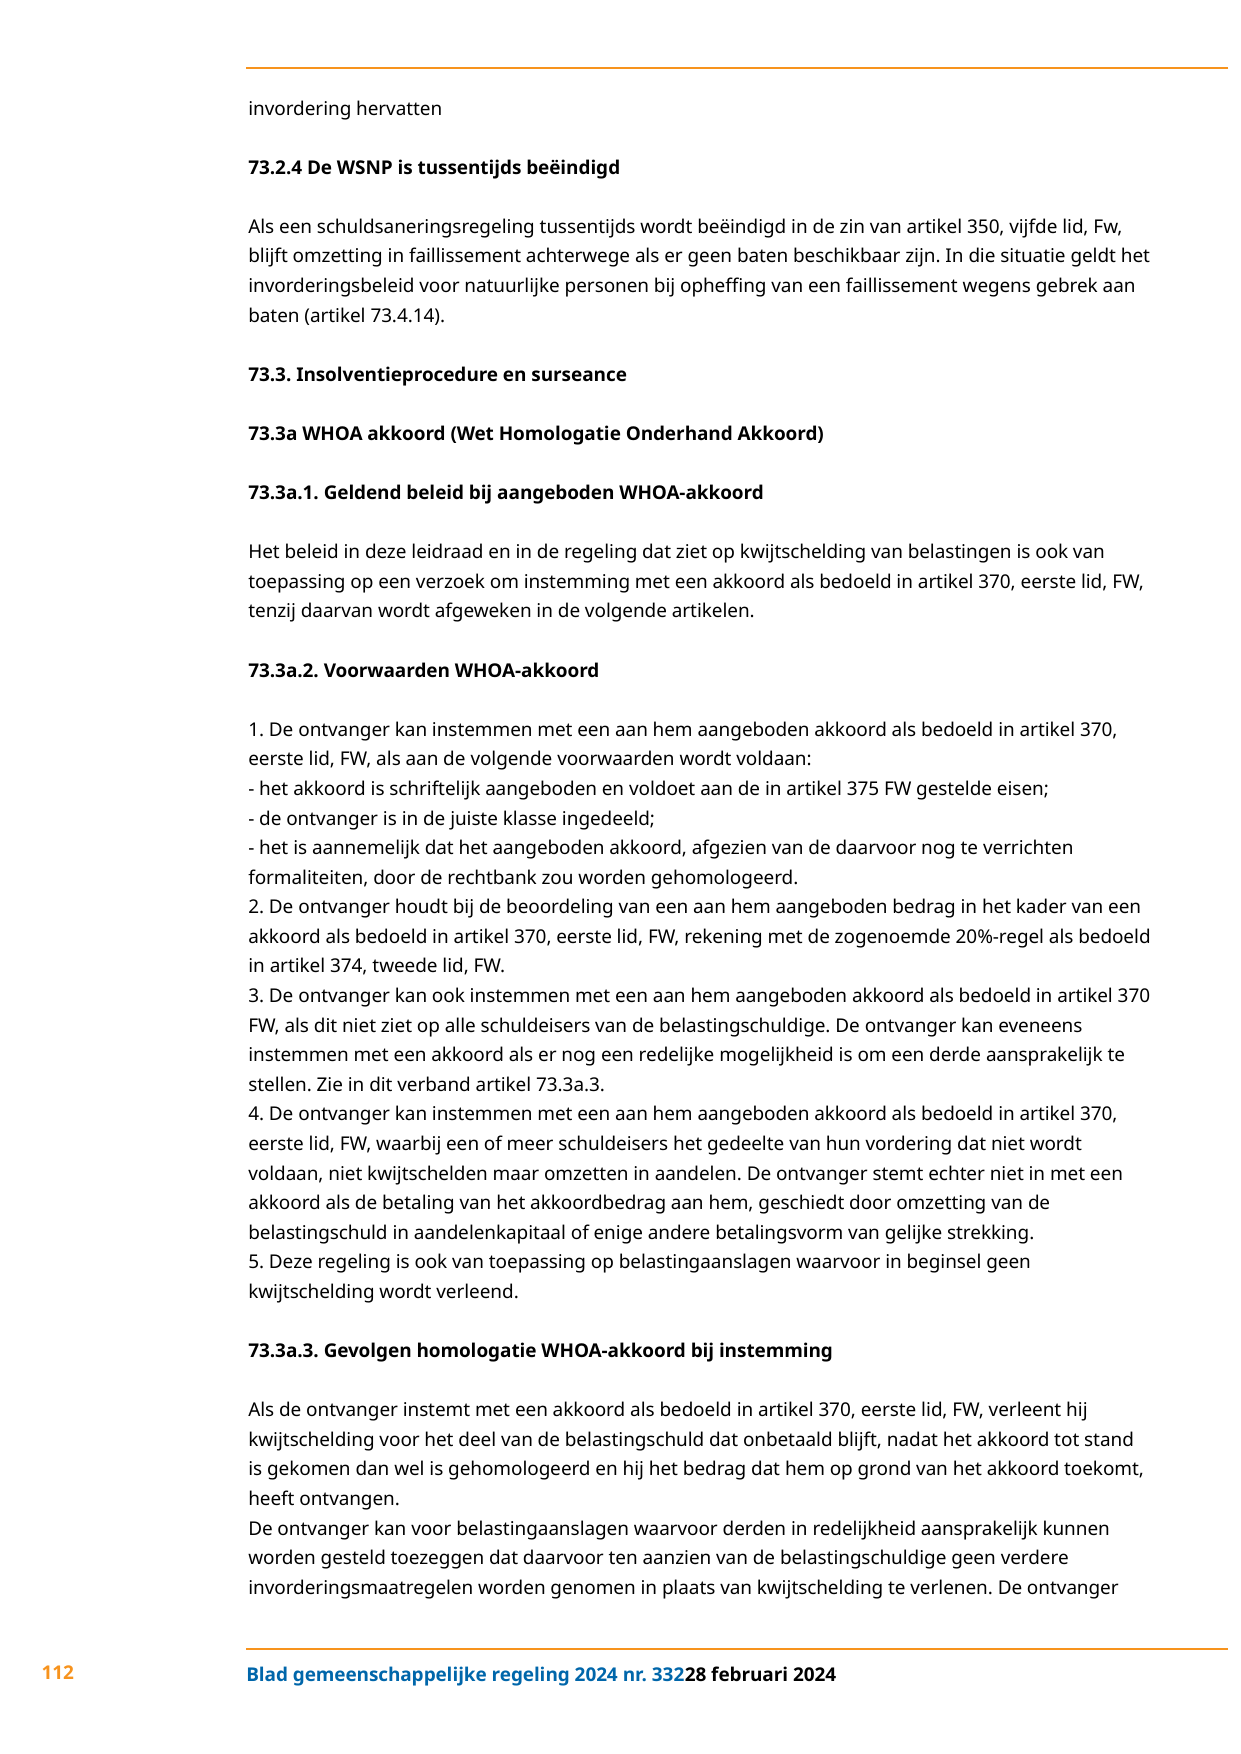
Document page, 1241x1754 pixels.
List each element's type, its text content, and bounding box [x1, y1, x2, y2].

text 4. De ontvanger kan instemmen met een aan hem aangeboden akkoord als bedoeld in artikel 370, eerste lid, FW, waarbij een of meer schuldeisers het gedeelte van hun vordering dat niet wordt voldaan, niet kwijtschelden maar omzetten in aandelen. De ontvanger stemt echter niet in met een akkoord als de betaling van het akkoordbedrag aan hem, geschiedt door omzetting van de belastingschuld in aandelenkapitaal of enige andere betalingsvorm van gelijke strekking. [248, 1101, 1152, 1245]
text 3. De ontvanger kan ook instemmen met een aan hem aangeboden akkoord als bedoeld in artikel 370 FW, als dit niet ziet op alle schuldeisers van de belastingschuldige. De ontvanger kan eveneens instemmen met een akkoord als er nog een redelijke mogelijkheid is om een derde aansprakelijk te stellen. Zie in dit verband artikel 73.3a.3. [248, 982, 1152, 1097]
text invordering hervatten [248, 95, 1152, 121]
text - het akkoord is schriftelijk aangeboden en voldoet aan de in artikel 375 FW gestelde eisen; [248, 775, 1152, 801]
text Als de ontvanger instemt met een akkoord als bedoeld in artikel 370, eerste lid, FW, verleent hij kwijtschelding voor het deel van de belastingschuld dat onbetaald blijft, nadat het akkoord tot stand is gekomen dan wel is gehomologeerd en hij het bedrag dat hem op grond van het akkoord toekomt, heeft ontvangen. [248, 1396, 1152, 1511]
text Als een schuldsaneringsregeling tussentijds wordt beëindigd in de zin van artikel 350, vijfde lid, Fw, blijft omzetting in faillissement achterwege als er geen baten beschikbaar zijn. In die situatie geldt het invorderingsbeleid voor natuurlijke personen bij opheffing van een faillissement wegens gebrek aan baten (artikel 73.4.14). [248, 213, 1152, 328]
text 5. Deze regeling is ook van toepassing op belastingaanslagen waarvoor in beginsel geen kwijtschelding wordt verleend. [248, 1248, 1152, 1304]
picture [41, 47, 231, 172]
text 2. De ontvanger houdt bij de beoordeling van een aan hem aangeboden bedrag in het kader van een akkoord als bedoeld in artikel 370, eerste lid, FW, rekening met de zogenoemde 20%-regel als bedoeld in artikel 374, tweede lid, FW. [248, 893, 1152, 978]
text - de ontvanger is in de juiste klasse ingedeeld; [248, 805, 1152, 831]
text 73.2.4 De WSNP is tussentijds beëindigd [248, 154, 1152, 180]
text 73.3a.3. Gevolgen homologatie WHOA-akkoord bij instemming [248, 1337, 1152, 1363]
text 73.3a.2. Voorwaarden WHOA-akkoord [248, 657, 1152, 683]
text 1. De ontvanger kan instemmen met een aan hem aangeboden akkoord als bedoeld in artikel 370, eerste lid, FW, als aan de volgende voorwaarden wordt voldaan: [248, 716, 1152, 771]
text Het beleid in deze leidraad en in de regeling dat ziet op kwijtschelding van belastingen is ook van toepassing op een verzoek om instemming met een akkoord als bedoeld in artikel 370, eerste lid, FW, tenzij daarvan wordt afgeweken in de volgende artikelen. [248, 538, 1152, 623]
text worden gesteld toezeggen dat daarvoor ten aanzien van de belastingschuldige geen verdere invorderingsmaatregelen worden genomen in plaats van kwijtschelding te verlenen. De ontvanger [248, 1544, 1152, 1600]
text 73.3a.1. Geldend beleid bij aangeboden WHOA-akkoord [248, 479, 1152, 505]
text 73.3a WHOA akkoord (Wet Homologatie Onderhand Akkoord) [248, 420, 1152, 446]
text 73.3. Insolventieprocedure en surseance [248, 361, 1152, 387]
text - het is aannemelijk dat het aangeboden akkoord, afgezien van de daarvoor nog te verrichten formaliteiten, door de rechtbank zou worden gehomologeerd. [248, 834, 1152, 890]
text De ontvanger kan voor belastingaanslagen waarvoor derden in redelijkheid aansprakelijk kunnen [248, 1515, 1152, 1541]
